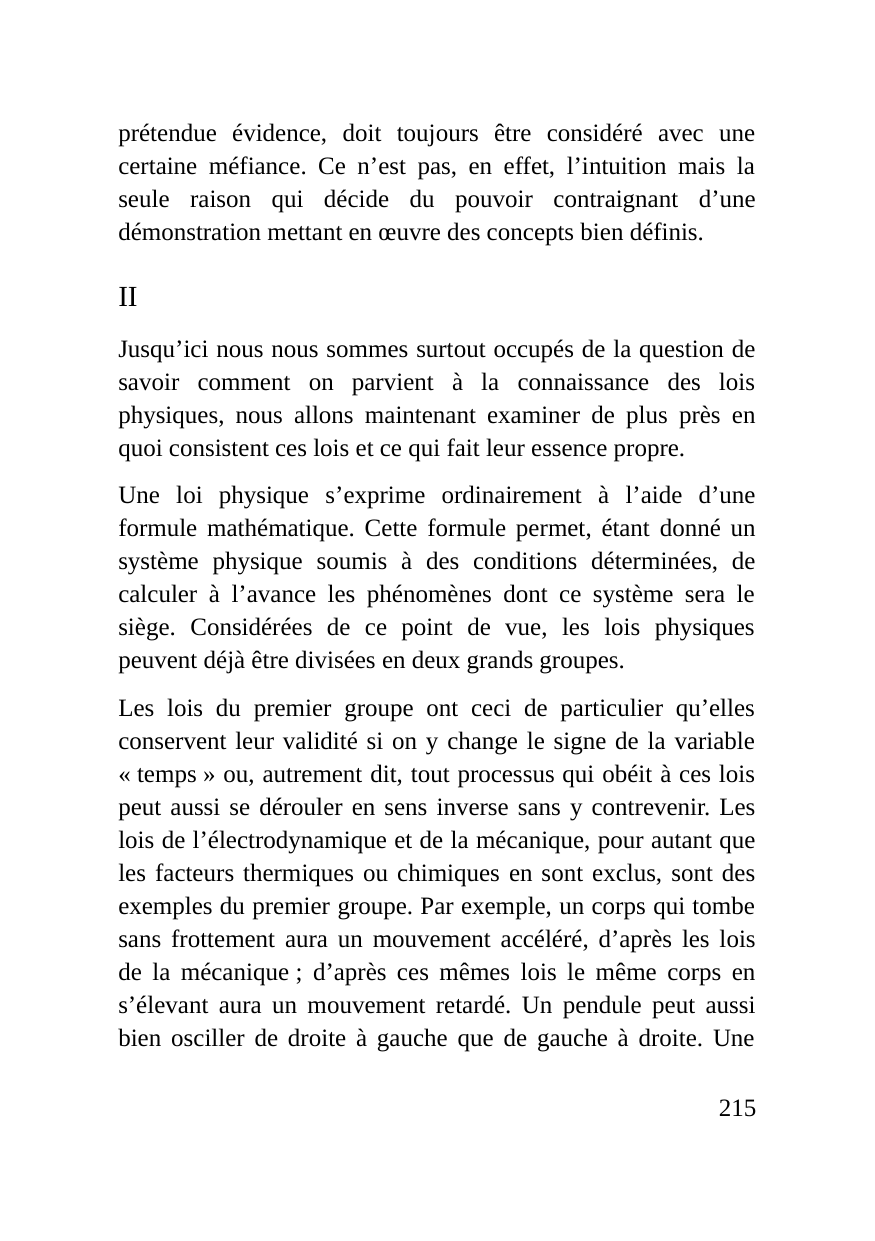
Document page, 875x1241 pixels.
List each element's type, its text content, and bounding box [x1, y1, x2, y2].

text Les lois du premier groupe ont ceci de particulier qu’elles conservent leur validité si on y change le signe de la variable « temps » ou, autrement dit, tout processus qui obéit à ces lois peut aussi se dérouler en sens inverse sans y contrevenir. Les lois de l’électrodynamique et de la mécanique, pour autant que les facteurs thermiques ou chimiques en sont exclus, sont des exemples du premier groupe. Par exemple, un corps qui tombe sans frottement aura un mouvement accéléré, d’après les lois de la mécanique ; d’après ces mêmes lois le même corps en s’élevant aura un mouvement retardé. Un pendule peut aussi bien osciller de droite à gauche que de gauche à droite. Une [118, 693, 756, 1052]
text prétendue évidence, doit toujours être considéré avec une certaine méfiance. Ce n’est pas, en effet, l’intuition mais la seule raison qui décide du pouvoir contraignant d’une démonstration mettant en œuvre des concepts bien définis. [118, 118, 756, 246]
text Jusqu’ici nous nous sommes surtout occupés de la question de savoir comment on parvient à la connaissance des lois physiques, nous allons maintenant examiner de plus près en quoi consistent ces lois et ce qui fait leur essence propre. [118, 334, 756, 462]
text Une loi physique s’exprime ordinairement à l’aide d’une formule mathématique. Cette formule permet, étant donné un système physique soumis à des conditions déterminées, de calculer à l’avance les phénomènes dont ce système sera le siège. Considérées de ce point de vue, les lois physiques peuvent déjà être divisées en deux grands groupes. [118, 480, 756, 674]
subtitle II [118, 279, 756, 313]
